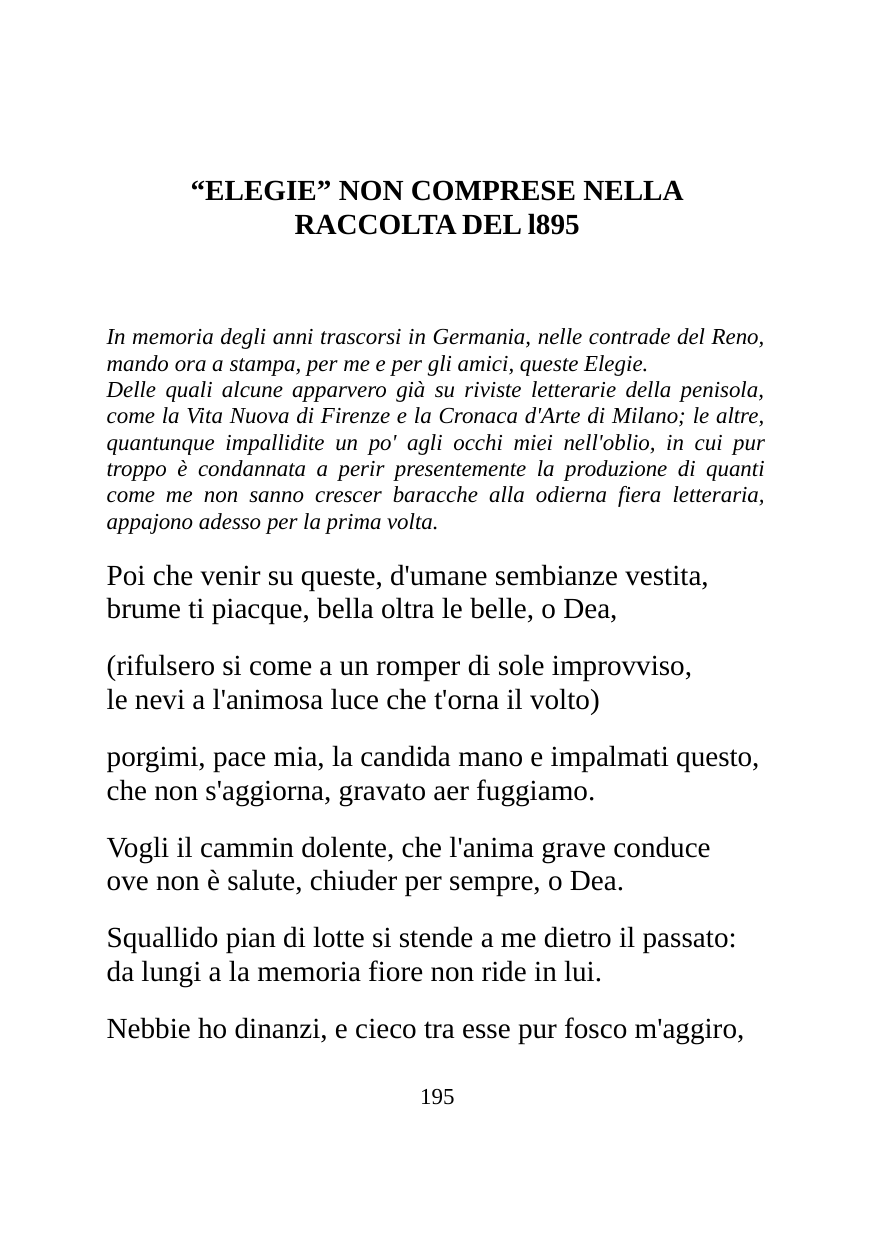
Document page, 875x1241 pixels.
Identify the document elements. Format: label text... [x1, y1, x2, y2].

text Squallido pian di lotte si stende a me dietro il passato: [106, 921, 768, 954]
text Nebbie ho dinanzi, e cieco tra esse pur fosco m'aggiro, [106, 1011, 768, 1045]
text porgimi, pace mia, la candida mano e impalmati questo, [106, 739, 768, 773]
text le nevi a l'animosa luce che t'orna il volto) [106, 682, 768, 716]
text Poi che venir su queste, d'umane sembianze vestita, [106, 558, 768, 591]
text Delle quali alcune apparvero già su riviste letterarie della penisola, come la Vita Nuova di Firenze e la Cronaca d'Arte di Milano; le altre, quantunque impallidite un po' agli occhi miei nell'oblio, in cui pur troppo è condannata a perir presentemente la produzione di quanti come me non sanno crescer baracche alla odierna fiera letteraria, appajono adesso per la prima volta. [106, 376, 768, 534]
text Vogli il cammin dolente, che l'anima grave conduce [106, 830, 768, 863]
subtitle “ELEGIE” NON COMPRESE NELLA RACCOLTA DEL l895 [106, 173, 768, 241]
text che non s'aggiorna, gravato aer fuggiamo. [106, 773, 768, 806]
text In memoria degli anni trascorsi in Germania, nelle contrade del Reno, mando ora a stampa, per me e per gli amici, queste Elegie. [106, 323, 768, 376]
text brume ti piacque, bella oltra le belle, o Dea, [106, 591, 768, 625]
text ove non è salute, chiuder per sempre, o Dea. [106, 863, 768, 897]
text da lungi a la memoria fiore non ride in lui. [106, 954, 768, 988]
text (rifulsero si come a un romper di sole improvviso, [106, 648, 768, 682]
